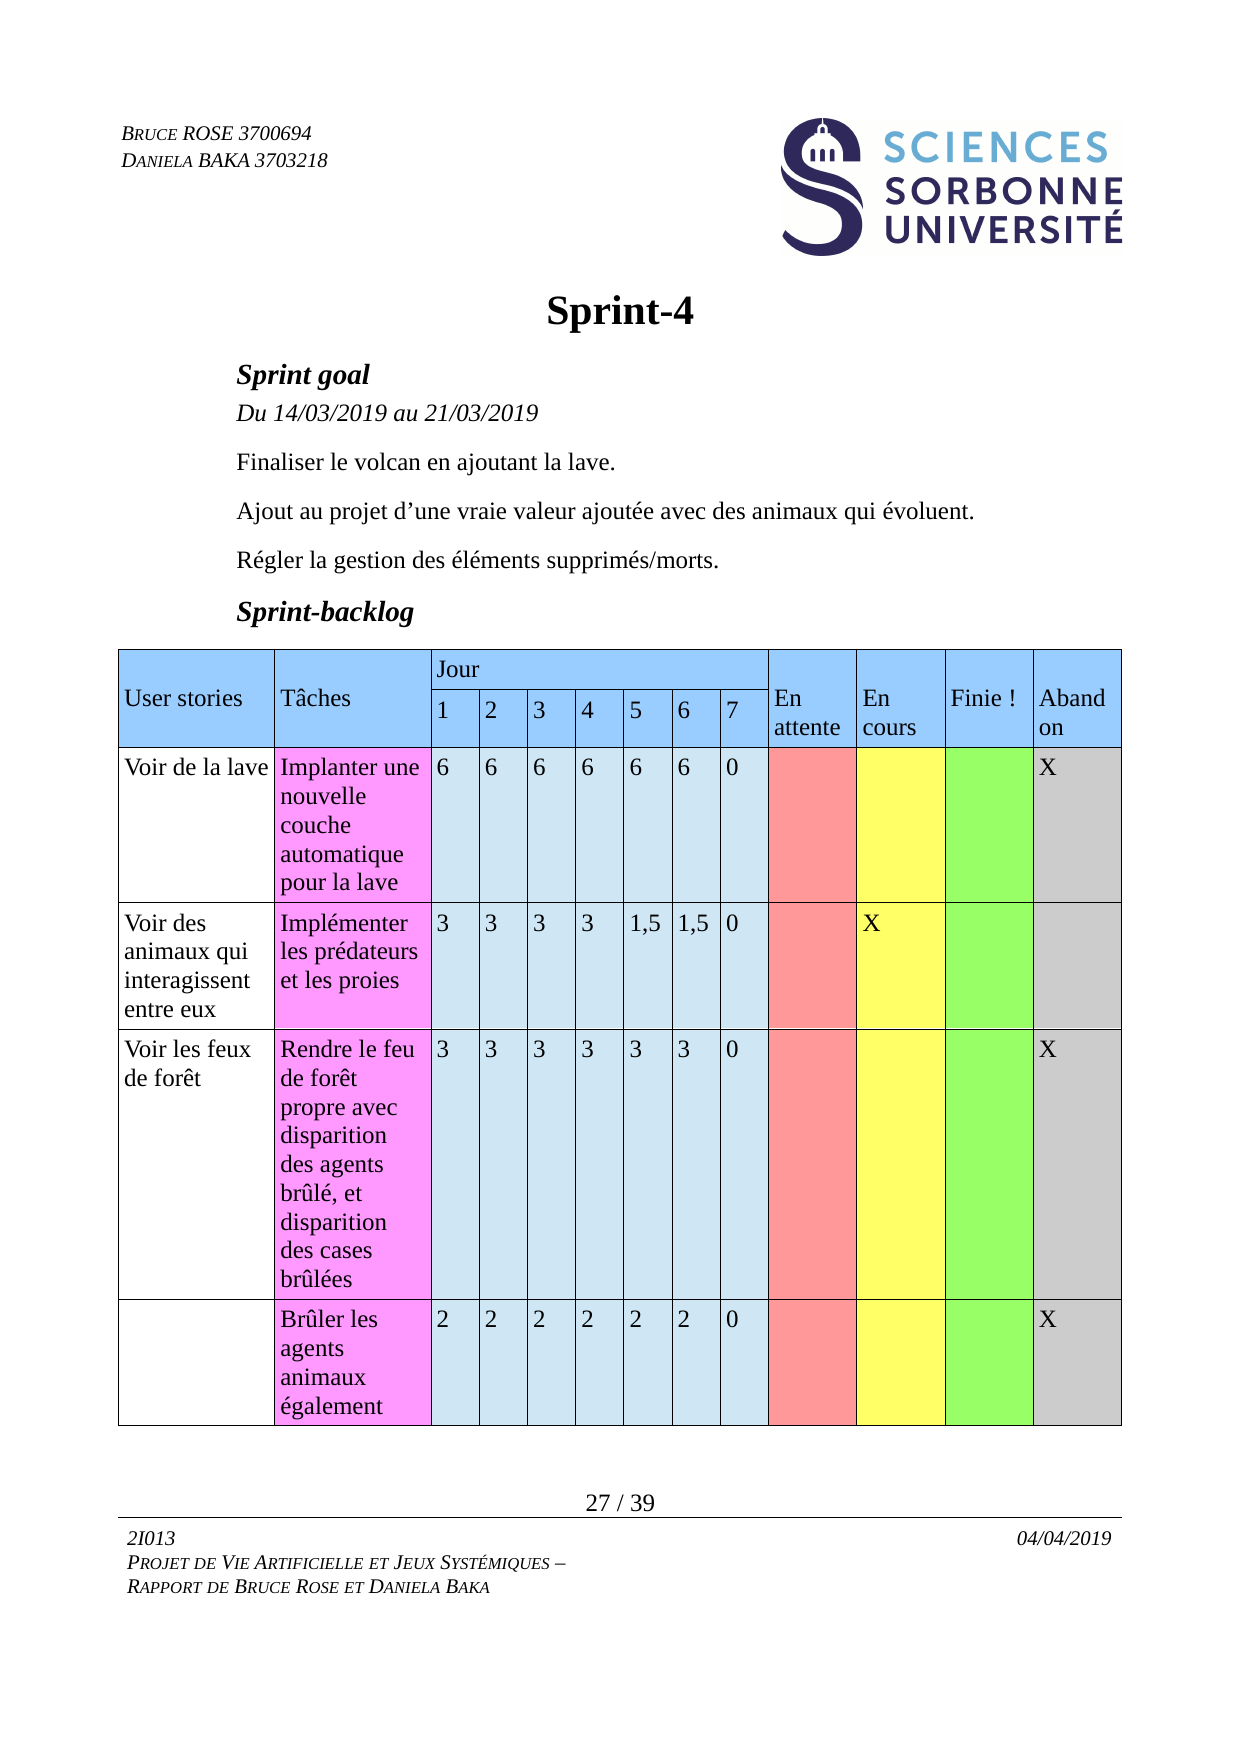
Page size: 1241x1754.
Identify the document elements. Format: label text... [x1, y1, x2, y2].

table_cell [946, 748, 1033, 902]
table_cell 2 [480, 690, 527, 747]
table_cell [857, 1300, 945, 1425]
text Du 14/03/2019 au 21/03/2019 [118, 398, 1122, 426]
text Sprint goal [118, 357, 1122, 391]
table_cell 6 [432, 748, 479, 902]
table_cell 3 [480, 903, 527, 1028]
table_cell 5 [624, 690, 672, 747]
table_cell [769, 1030, 856, 1299]
table_cell 2 [673, 1300, 720, 1425]
text Sprint-backlog [118, 594, 1122, 627]
table_cell 6 [576, 748, 623, 902]
table_cell 3 [432, 903, 479, 1028]
table_cell 6 [624, 748, 672, 902]
table_cell Brûler les agents animaux également [275, 1300, 431, 1425]
table_cell 1 [432, 690, 479, 747]
table_header Jour [432, 650, 768, 689]
table_cell 3 [528, 690, 575, 747]
table_cell X [1034, 1030, 1121, 1299]
table_cell [769, 748, 856, 902]
table_cell Voir les feux de forêt [119, 1030, 274, 1299]
table_cell 3 [624, 1030, 672, 1299]
table_cell 3 [576, 903, 623, 1028]
table_cell 3 [576, 1030, 623, 1299]
table_cell 0 [721, 748, 768, 902]
table_cell 2 [624, 1300, 672, 1425]
table_cell 3 [673, 1030, 720, 1299]
table_cell [857, 1030, 945, 1299]
table_cell 6 [528, 748, 575, 902]
table_cell 2 [528, 1300, 575, 1425]
table_cell [946, 1300, 1033, 1425]
table_cell 2 [576, 1300, 623, 1425]
table_cell 3 [528, 1030, 575, 1299]
table_cell 0 [721, 1030, 768, 1299]
table_cell X [1034, 1300, 1121, 1425]
text Finaliser le volcan en ajoutant la lave. [118, 447, 1122, 476]
table_header Finie ! [946, 650, 1033, 747]
table_cell [1034, 903, 1121, 1028]
table_cell [769, 903, 856, 1028]
table_header Abandon [1034, 650, 1121, 747]
table_cell 1,5 [624, 903, 672, 1028]
table_cell Implémenter les prédateurs et les proies [275, 903, 431, 1028]
table_cell Implanter une nouvelle couche automatique pour la lave [275, 748, 431, 902]
table_cell 7 [721, 690, 768, 747]
table_cell [946, 903, 1033, 1028]
picture [781, 118, 1123, 256]
text Sprint-4 [118, 285, 1122, 333]
table_cell 1,5 [673, 903, 720, 1028]
table_cell 6 [673, 690, 720, 747]
table_cell 0 [721, 903, 768, 1028]
table_cell 3 [432, 1030, 479, 1299]
table_header En cours [857, 650, 945, 747]
table_cell 6 [480, 748, 527, 902]
table_cell X [1034, 748, 1121, 902]
table_cell 4 [576, 690, 623, 747]
table_header En attente [769, 650, 856, 747]
table_cell 0 [721, 1300, 768, 1425]
table_cell [119, 1300, 274, 1425]
table_cell 2 [480, 1300, 527, 1425]
table_cell X [857, 903, 945, 1028]
text Ajout au projet d’une vraie valeur ajoutée avec des animaux qui évoluent. [118, 496, 1122, 524]
table_cell Voir des animaux qui interagissent entre eux [119, 903, 274, 1028]
table_header Tâches [275, 650, 431, 747]
table_cell 3 [480, 1030, 527, 1299]
table_cell Rendre le feu de forêt propre avec disparition des agents brûlé, et disparition des cases brûlées [275, 1030, 431, 1299]
table_header User stories [119, 650, 274, 747]
table_cell [769, 1300, 856, 1425]
table_cell [946, 1030, 1033, 1299]
table_cell [857, 748, 945, 902]
table_cell 6 [673, 748, 720, 902]
table_cell Voir de la lave [119, 748, 274, 902]
table_cell 2 [432, 1300, 479, 1425]
table_cell 3 [528, 903, 575, 1028]
text Régler la gestion des éléments supprimés/morts. [118, 545, 1122, 574]
